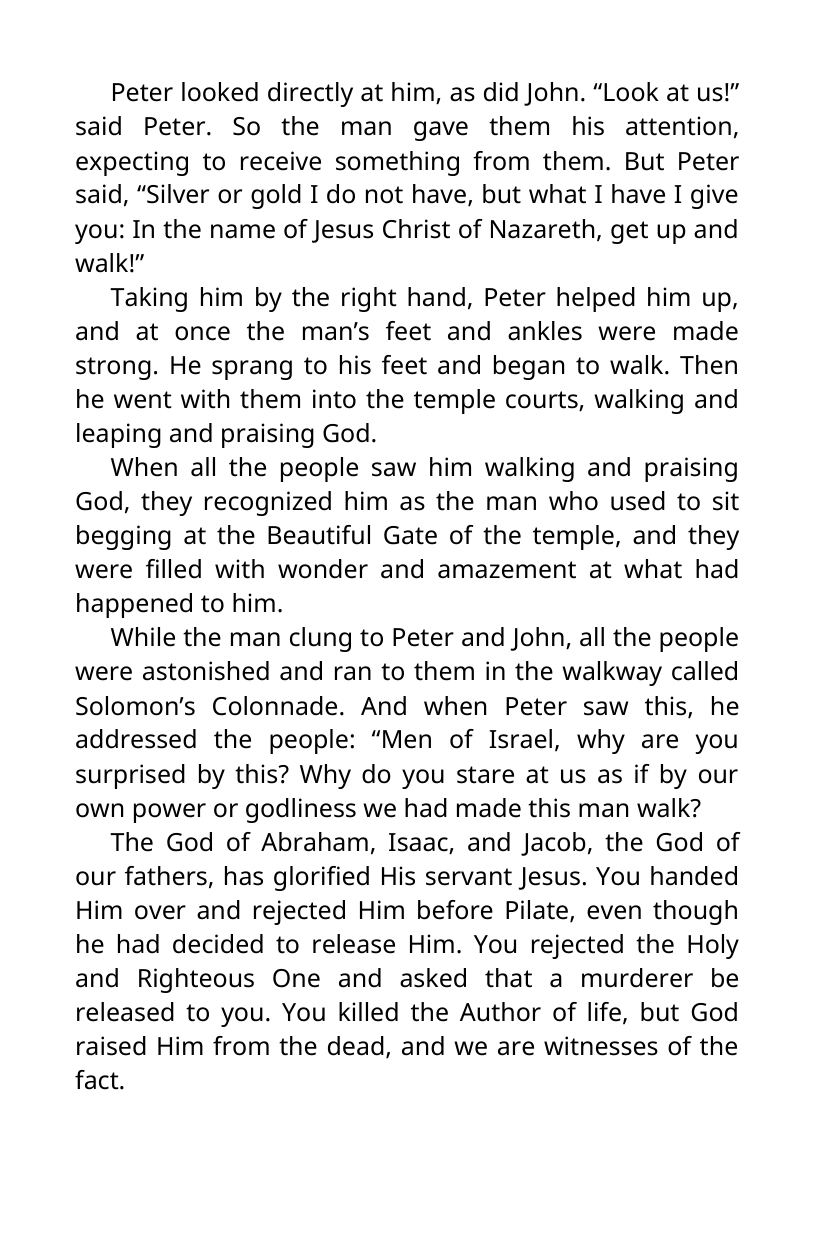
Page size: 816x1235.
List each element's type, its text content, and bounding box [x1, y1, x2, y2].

text Taking him by the right hand, Peter helped him up, and at once the man’s feet and ankles were made strong. He sprang to his feet and began to walk. Then he went with them into the temple courts, walking and leaping and praising God. [75, 279, 740, 450]
text The God of Abraham, Isaac, and Jacob, the God of our fathers, has glorified His servant Jesus. You handed Him over and rejected Him before Pilate, even though he had decided to release Him. You rejected the Holy and Righteous One and asked that a murderer be released to you. You killed the Author of life, but God raised Him from the dead, and we are witnesses of the fact. [75, 824, 740, 1097]
text Peter looked directly at him, as did John. “Look at us!” said Peter. So the man gave them his attention, expecting to receive something from them. But Peter said, “Silver or gold I do not have, but what I have I give you: In the name of Jesus Christ of Nazareth, get up and walk!” [75, 75, 740, 279]
text While the man clung to Peter and John, all the people were astonished and ran to them in the walkway called Solomon’s Colonnade. And when Peter saw this, he addressed the people: “Men of Israel, why are you surprised by this? Why do you stare at us as if by our own power or godliness we had made this man walk? [75, 620, 740, 824]
text When all the people saw him walking and praising God, they recognized him as the man who used to sit begging at the Beautiful Gate of the temple, and they were filled with wonder and amazement at what had happened to him. [75, 450, 740, 620]
